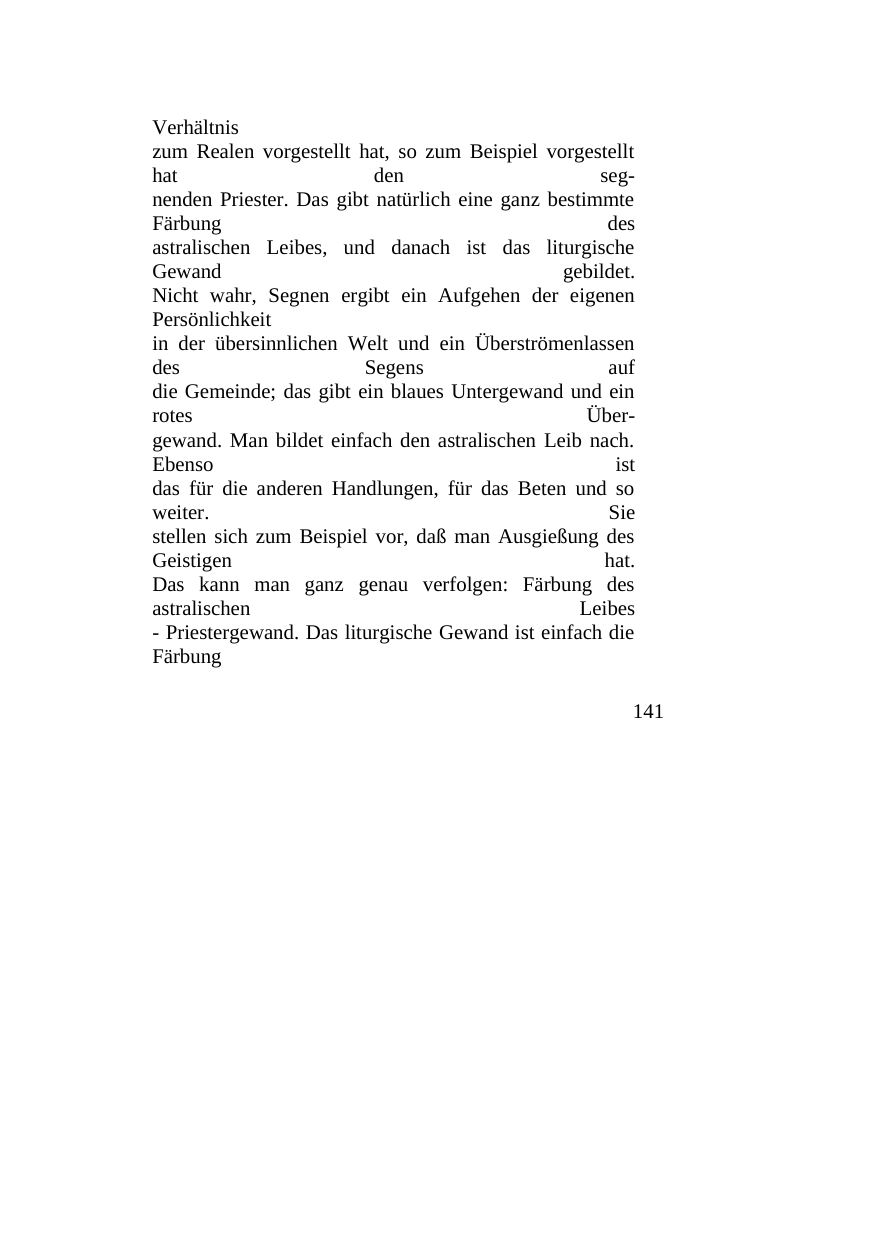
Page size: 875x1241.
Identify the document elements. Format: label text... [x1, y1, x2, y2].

text Verhältnis zum Realen vorgestellt hat, so zum Beispiel vorgestellt hat den seg- nenden Priester. Das gibt natürlich eine ganz bestimmte Färbung des astralischen Leibes, und danach ist das liturgische Gewand gebildet. Nicht wahr, Segnen ergibt ein Aufgehen der eigenen Persönlichkeit in der übersinnlichen Welt und ein Überströmenlassen des Segens auf die Gemeinde; das gibt ein blaues Untergewand und ein rotes Über- gewand. Man bildet einfach den astralischen Leib nach. Ebenso ist das für die anderen Handlungen, für das Beten und so weiter. Sie stellen sich zum Beispiel vor, daß man Ausgießung des Geistigen hat. Das kann man ganz genau verfolgen: Färbung des astralischen Leibes - Priestergewand. Das liturgische Gewand ist einfach die Färbung [152, 115, 635, 668]
text 141 [633, 699, 739, 723]
